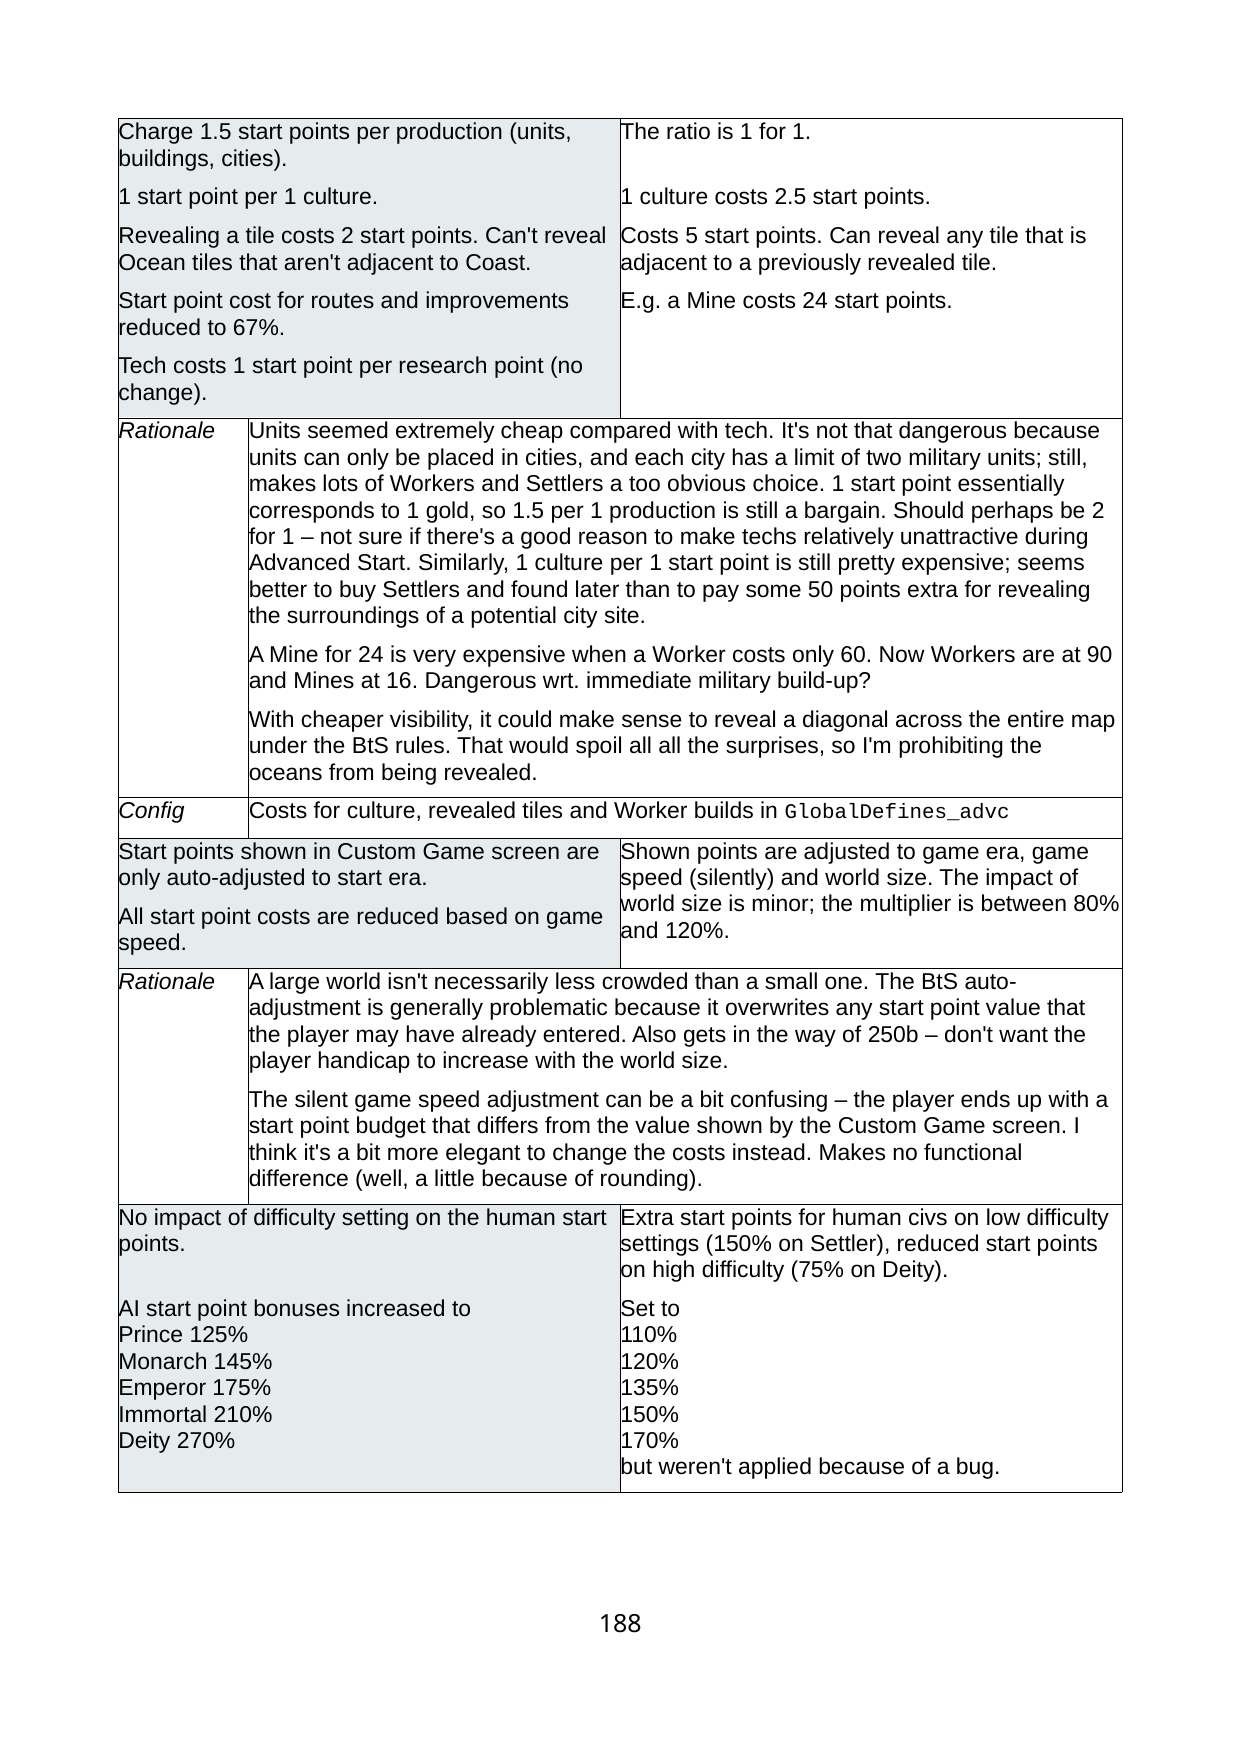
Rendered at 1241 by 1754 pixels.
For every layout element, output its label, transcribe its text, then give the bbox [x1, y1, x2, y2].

table_cell The ratio is 1 for 1. 1 culture costs 2.5 start points. Costs 5 start points. Can reveal any tile that is adjacent to a previously revealed tile. E.g. a Mine costs 24 start points. [621, 119, 1122, 417]
table_cell Start points shown in Custom Game screen are only auto-adjusted to start era. All start point costs are reduced based on game speed. [119, 839, 620, 968]
table_cell Costs for culture, revealed tiles and Worker builds in GlobalDefines_advc [249, 798, 1122, 837]
table_cell Units seemed extremely cheap compared with tech. It's not that dangerous because units can only be placed in cities, and each city has a limit of two military units; still, makes lots of Workers and Settlers a too obvious choice. 1 start point essentially corresponds to 1 gold, so 1.5 per 1 production is still a bargain. Should perhaps be 2 for 1 – not sure if there's a good reason to make techs relatively unattractive during Advanced Start. Similarly, 1 culture per 1 start point is still pretty expensive; seems better to buy Settlers and found later than to pay some 50 points extra for revealing the surroundings of a potential city site. A Mine for 24 is very expensive when a Worker costs only 60. Now Workers are at 90 and Mines at 16. Dangerous wrt. immediate military build-up? With cheaper visibility, it could make sense to reveal a diagonal across the entire map under the BtS rules. That would spoil all all the surprises, so I'm prohibiting the oceans from being revealed. [249, 419, 1122, 797]
table_cell Shown points are adjusted to game era, game speed (silently) and world size. The impact of world size is minor; the multiplier is between 80% and 120%. [621, 839, 1122, 968]
table_cell A large world isn't necessarily less crowded than a small one. The BtS auto-adjustment is generally problematic because it overwrites any start point value that the player may have already entered. Also gets in the way of 250b – don't want the player handicap to increase with the world size. The silent game speed adjustment can be a bit confusing – the player ends up with a start point budget that differs from the value shown by the Custom Game screen. I think it's a bit more elegant to change the costs instead. Makes no functional difference (well, a little because of rounding). [249, 969, 1122, 1203]
table_cell Rationale [119, 419, 248, 797]
table_cell Rationale [119, 969, 248, 1203]
table_cell Config [119, 798, 248, 837]
table_cell Charge 1.5 start points per production (units, buildings, cities). 1 start point per 1 culture. Revealing a tile costs 2 start points. Can't reveal Ocean tiles that aren't adjacent to Coast. Start point cost for routes and improvements reduced to 67%. Tech costs 1 start point per research point (no change). [119, 119, 620, 417]
table_cell Extra start points for human civs on low difficulty settings (150% on Settler), reduced start points on high difficulty (75% on Deity). Set to 110% 120% 135% 150% 170% but weren't applied because of a bug. [621, 1205, 1122, 1492]
table_cell No impact of difficulty setting on the human start points. AI start point bonuses increased to Prince 125% Monarch 145% Emperor 175% Immortal 210% Deity 270% [119, 1205, 620, 1492]
